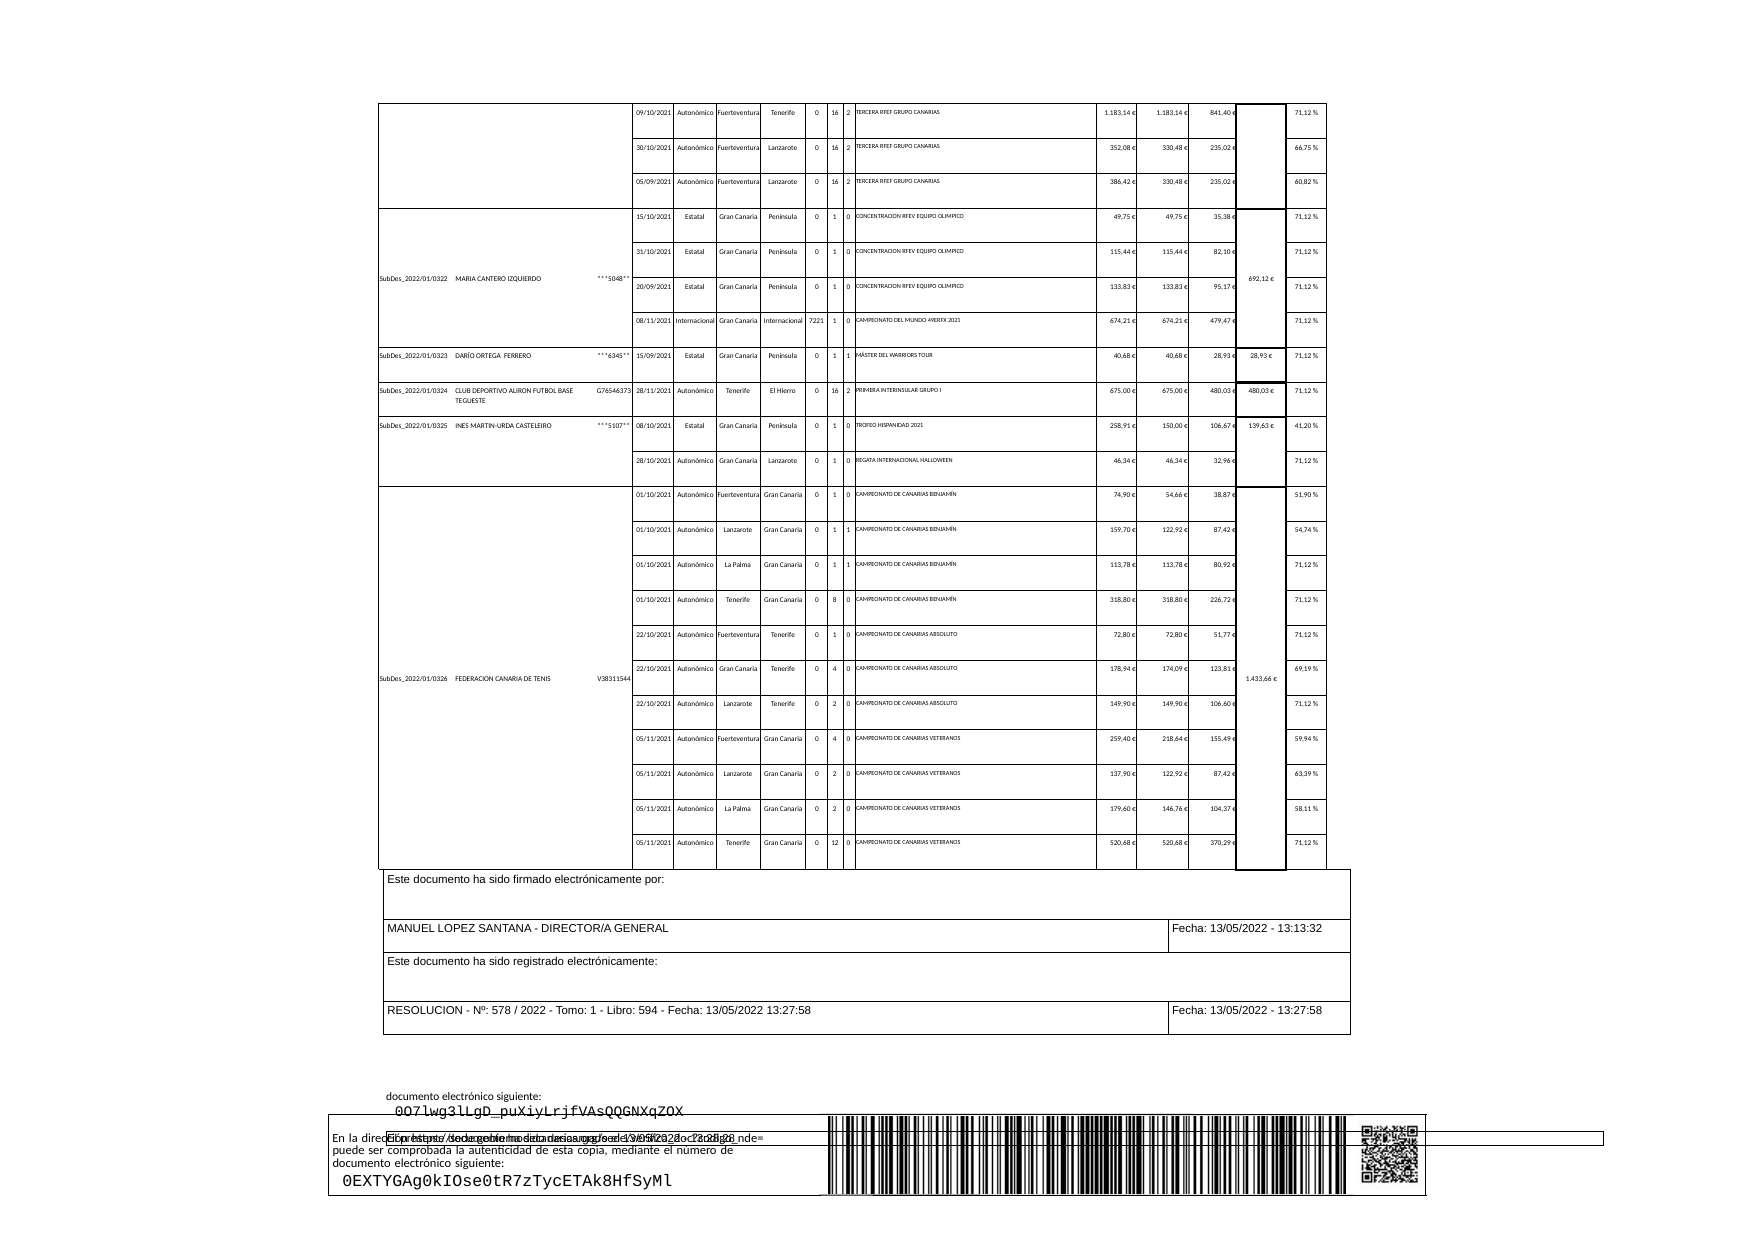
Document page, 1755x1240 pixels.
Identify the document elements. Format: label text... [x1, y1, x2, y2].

table_cell 479,47 € [1189, 313, 1235, 347]
table_cell Gran Canaria [761, 730, 805, 764]
table_cell 2 [844, 174, 855, 207]
table_cell 0 [806, 800, 827, 834]
table_cell [1327, 138, 1350, 173]
table_cell Autonómico [674, 174, 716, 207]
table_cell [1327, 764, 1350, 799]
table_cell CAMPEONATO DE CANARIAS BENJAMÍN [856, 487, 1096, 521]
table_cell 20/09/2021 [633, 278, 673, 312]
table_cell Gran Canaria [717, 417, 760, 451]
table_cell 122,92 € [1137, 765, 1188, 799]
table_cell 28,93 € [1237, 349, 1285, 381]
table_cell 71,12 % [1287, 209, 1326, 242]
table_cell 235,02 € [1189, 139, 1235, 173]
table_cell 71,12 % [1287, 696, 1326, 729]
table_cell 80,92 € [1189, 556, 1235, 590]
table_cell Autonómico [674, 556, 716, 590]
table_cell [1327, 590, 1350, 625]
table_cell 1.183,14 € [1097, 104, 1136, 138]
table_cell [1327, 208, 1350, 242]
table_cell 1 [844, 522, 855, 555]
table_cell 0 [806, 348, 827, 381]
table_cell 1 [828, 487, 843, 521]
table_cell Fuerteventura [717, 139, 760, 173]
table_cell 386,42 € [1097, 174, 1136, 207]
table_cell 41,20 % [1287, 417, 1326, 451]
table_cell V38311544 [594, 487, 632, 868]
table_cell Autonómico [674, 696, 716, 729]
table_cell Lanzarote [761, 174, 805, 207]
table_cell 4 [828, 730, 843, 764]
table_cell 0 [806, 104, 827, 138]
table_cell SubDes_2022/01/0325 [379, 417, 454, 486]
table_cell Gran Canaria [761, 835, 805, 868]
table_cell Estatal [674, 348, 716, 381]
table_cell Península [761, 348, 805, 381]
table_cell [1168, 870, 1350, 919]
table_cell 46,34 € [1097, 452, 1136, 486]
table_cell 09/10/2021 [633, 104, 673, 138]
table_cell 51,90 % [1287, 487, 1326, 521]
table_cell [1327, 103, 1350, 138]
table_cell Lanzarote [717, 522, 760, 555]
table_cell 674,21 € [1097, 313, 1136, 347]
table_cell 58,11 % [1287, 800, 1326, 834]
table_cell 675,00 € [1137, 383, 1188, 416]
table_cell 520,68 € [1097, 835, 1136, 868]
table_cell 0 [806, 696, 827, 729]
table_cell 218,64 € [1137, 730, 1188, 764]
table_cell 318,80 € [1137, 591, 1188, 625]
table_cell 05/11/2021 [633, 835, 673, 868]
table_cell 2 [844, 139, 855, 173]
table_cell 0 [806, 835, 827, 868]
table_cell Gran Canaria [717, 209, 760, 242]
table_cell 08/11/2021 [633, 313, 673, 347]
table_cell 1 [828, 452, 843, 486]
table_cell 87,42 € [1189, 522, 1235, 555]
table_cell 0 [844, 278, 855, 312]
table_cell 149,90 € [1137, 696, 1188, 729]
table_cell Fuerteventura [717, 174, 760, 207]
table_cell 71,12 % [1287, 278, 1326, 312]
table_cell 0 [844, 452, 855, 486]
table_cell 0 [806, 626, 827, 660]
table_cell 1 [828, 522, 843, 555]
table_cell 104,37 € [1189, 800, 1235, 834]
table_cell 54,66 € [1137, 487, 1188, 521]
table_cell 28/10/2021 [633, 452, 673, 486]
table_cell 05/11/2021 [633, 730, 673, 764]
table_cell MARIA CANTERO IZQUIERDO [455, 209, 594, 347]
table_cell 0 [806, 730, 827, 764]
table_cell 150,00 € [1137, 417, 1188, 451]
table_cell 08/10/2021 [633, 417, 673, 451]
table_cell 63,39 % [1287, 765, 1326, 799]
table_cell REGATA INTERNACIONAL HALLOWEEN [856, 452, 1096, 486]
table_cell 133,83 € [1137, 278, 1188, 312]
table_cell 71,12 % [1287, 591, 1326, 625]
table_cell 22/10/2021 [633, 661, 673, 694]
table_cell SubDes_2022/01/0322 [379, 209, 454, 347]
table_cell Autonómico [674, 765, 716, 799]
table_cell 2 [828, 696, 843, 729]
table_cell Autonómico [674, 383, 716, 416]
table_cell 0 [806, 452, 827, 486]
table_cell Tenerife [761, 661, 805, 694]
table_cell 71,12 % [1287, 313, 1326, 347]
table_cell 133,83 € [1097, 278, 1136, 312]
table_cell [455, 104, 594, 207]
table_cell 0 [844, 800, 855, 834]
table_cell 22/10/2021 [633, 626, 673, 660]
table_cell Fuerteventura [717, 730, 760, 764]
table_cell TERCERA RFEF GRUPO CANARIAS [856, 174, 1096, 207]
table_cell 71,12 % [1287, 835, 1326, 868]
table_cell G76546373 [594, 383, 632, 416]
table_cell FEDERACION CANARIA DE TENIS [455, 487, 594, 868]
table_cell [1327, 451, 1350, 486]
table_cell 15/10/2021 [633, 209, 673, 242]
table_cell 71,12 % [1287, 104, 1326, 138]
table_cell 1 [828, 278, 843, 312]
table_cell 72,80 € [1137, 626, 1188, 660]
table_cell [1327, 173, 1350, 207]
table_cell 0 [806, 487, 827, 521]
table_cell 0 [806, 278, 827, 312]
table_cell 352,08 € [1097, 139, 1136, 173]
table_cell CAMPEONATO DE CANARIAS ABSOLUTO [856, 696, 1096, 729]
table_cell [1327, 277, 1350, 312]
table_cell 28/11/2021 [633, 383, 673, 416]
table_cell Tenerife [717, 383, 760, 416]
table_cell 258,91 € [1097, 417, 1136, 451]
table_cell 1 [828, 348, 843, 381]
table_cell 0 [806, 765, 827, 799]
table_cell 520,68 € [1137, 835, 1188, 868]
table_cell Autonómico [674, 730, 716, 764]
table_cell 178,94 € [1097, 661, 1136, 694]
table_cell [1327, 486, 1350, 521]
table_cell Autonómico [674, 139, 716, 173]
table_cell Gran Canaria [717, 313, 760, 347]
table_cell [1327, 312, 1350, 347]
table_cell 1 [828, 626, 843, 660]
table_cell Fuerteventura [717, 626, 760, 660]
table_cell 22/10/2021 [633, 696, 673, 729]
table_cell CAMPEONATO DE CANARIAS VETERANOS [856, 835, 1096, 868]
table_cell 40,68 € [1097, 348, 1136, 381]
table_cell 113,78 € [1137, 556, 1188, 590]
table_cell 51,77 € [1189, 626, 1235, 660]
table_cell 05/09/2021 [633, 174, 673, 207]
table_cell Gran Canaria [761, 765, 805, 799]
table_cell Fecha: 13/05/2022 - 13:27:58 [1169, 1002, 1350, 1034]
table_cell Lanzarote [761, 139, 805, 173]
table_cell Tenerife [761, 104, 805, 138]
table_cell INES MARTIN-URDA CASTELEIRO [455, 417, 594, 486]
table_cell 675,00 € [1097, 383, 1136, 416]
table_cell 149,90 € [1097, 696, 1136, 729]
table_cell 115,44 € [1097, 243, 1136, 277]
table_cell 0 [844, 591, 855, 625]
table_cell El Hierro [761, 383, 805, 416]
table_cell CLUB DEPORTIVO ALIRON FUTBOL BASE TEGUESTE [455, 383, 594, 416]
table_cell CAMPEONATO DE CANARIAS VETERANOS [856, 730, 1096, 764]
table_cell Internacional [674, 313, 716, 347]
table_cell Autonómico [674, 452, 716, 486]
table_cell 0 [806, 417, 827, 451]
table_cell 123,81 € [1189, 661, 1235, 694]
table_cell 1 [844, 348, 855, 381]
table_cell 0 [806, 209, 827, 242]
table_cell SubDes_2022/01/0324 [379, 383, 454, 416]
table_cell 1.183,14 € [1137, 104, 1188, 138]
table_cell 49,75 € [1097, 209, 1136, 242]
table_cell Estatal [674, 278, 716, 312]
table_cell 31/10/2021 [633, 243, 673, 277]
table_cell [1327, 347, 1350, 381]
table_cell Autonómico [674, 591, 716, 625]
table_cell Gran Canaria [761, 522, 805, 555]
table_cell 226,72 € [1189, 591, 1235, 625]
table_cell 0 [806, 522, 827, 555]
table_cell ***5107** [594, 417, 632, 486]
table_cell 106,60 € [1189, 696, 1235, 729]
table_cell Estatal [674, 243, 716, 277]
table_cell 2 [828, 765, 843, 799]
table_cell CONCENTRACION RFEV EQUIPO OLIMPICO [856, 243, 1096, 277]
table_cell 1.433,66 € [1237, 488, 1285, 868]
table_cell Lanzarote [717, 765, 760, 799]
table_cell [1327, 381, 1350, 416]
table_cell Internacional [761, 313, 805, 347]
table_cell 2 [844, 383, 855, 416]
table_cell [1327, 625, 1350, 660]
table_cell 113,78 € [1097, 556, 1136, 590]
table_cell 32,96 € [1189, 452, 1235, 486]
table_cell 259,40 € [1097, 730, 1136, 764]
table_cell 01/10/2021 [633, 522, 673, 555]
table_cell 674,21 € [1137, 313, 1188, 347]
table_cell 0 [844, 661, 855, 694]
table_cell La Palma [717, 800, 760, 834]
table_cell CAMPEONATO DE CANARIAS BENJAMÍN [856, 522, 1096, 555]
table_cell MÁSTER DEL WARRIORS TOUR [856, 348, 1096, 381]
table_cell 01/10/2021 [633, 591, 673, 625]
table_cell [1327, 695, 1350, 729]
table_cell Península [761, 417, 805, 451]
table_cell [379, 952, 383, 1001]
table_cell [1237, 105, 1285, 207]
table_cell 174,09 € [1137, 661, 1188, 694]
table_cell RESOLUCION - Nº: 578 / 2022 - Tomo: 1 - Libro: 594 - Fecha: 13/05/2022 13:27:58 [384, 1002, 1168, 1034]
table_cell CAMPEONATO DE CANARIAS ABSOLUTO [856, 661, 1096, 694]
table_cell [594, 104, 632, 207]
table_cell Lanzarote [761, 452, 805, 486]
table_cell Lanzarote [717, 696, 760, 729]
table_cell 71,12 % [1287, 348, 1326, 381]
table_cell Península [761, 278, 805, 312]
table_cell TROFEO HISPANIDAD 2021 [856, 417, 1096, 451]
table_cell 72,80 € [1097, 626, 1136, 660]
table_cell 16 [828, 104, 843, 138]
table_cell 0 [844, 313, 855, 347]
table_cell 12 [828, 835, 843, 868]
table_cell 82,10 € [1189, 243, 1235, 277]
table_cell Gran Canaria [761, 487, 805, 521]
table_cell [379, 919, 383, 952]
table_cell 0 [844, 696, 855, 729]
table_cell Tenerife [717, 591, 760, 625]
table_cell [1327, 660, 1350, 694]
table_cell 0 [806, 591, 827, 625]
table_cell 66,75 % [1287, 139, 1326, 173]
table_cell CONCENTRACION RFEV EQUIPO OLIMPICO [856, 209, 1096, 242]
table_cell 155,49 € [1189, 730, 1235, 764]
table_cell 0 [806, 661, 827, 694]
table_cell 46,34 € [1137, 452, 1188, 486]
table_cell 71,12 % [1287, 626, 1326, 660]
table_cell Este documento ha sido registrado electrónicamente: [384, 953, 1168, 1001]
table_cell 106,67 € [1189, 417, 1235, 451]
table_cell Gran Canaria [761, 800, 805, 834]
table_cell Autonómico [674, 487, 716, 521]
table_cell 59,94 % [1287, 730, 1326, 764]
table_cell 0 [844, 487, 855, 521]
table_cell 0 [806, 556, 827, 590]
table_cell 40,68 € [1137, 348, 1188, 381]
table_cell 15/09/2021 [633, 348, 673, 381]
table_cell Península [761, 243, 805, 277]
table_cell 87,42 € [1189, 765, 1235, 799]
table_cell Gran Canaria [717, 243, 760, 277]
table_cell Autonómico [674, 626, 716, 660]
table_cell Autonómico [674, 835, 716, 868]
table_cell La Palma [717, 556, 760, 590]
table_cell [1168, 953, 1350, 1001]
table_cell 0 [806, 139, 827, 173]
table_cell 01/10/2021 [633, 556, 673, 590]
table_cell CAMPEONATO DE CANARIAS VETERANOS [856, 800, 1096, 834]
table_cell CAMPEONATO DE CANARIAS BENJAMÍN [856, 556, 1096, 590]
table_cell 1 [828, 556, 843, 590]
table_cell 71,12 % [1287, 452, 1326, 486]
table_cell 16 [828, 383, 843, 416]
table_cell CAMPEONATO DE CANARIAS ABSOLUTO [856, 626, 1096, 660]
table_cell 05/11/2021 [633, 765, 673, 799]
table_cell 0 [806, 243, 827, 277]
table_cell 480,03 € [1237, 384, 1285, 416]
table_cell PRIMERA INTERINSULAR GRUPO I [856, 383, 1096, 416]
table_cell 0 [806, 174, 827, 207]
table_cell [1327, 834, 1350, 868]
table_cell 318,80 € [1097, 591, 1136, 625]
table_cell 235,02 € [1189, 174, 1235, 207]
table_cell 1 [844, 556, 855, 590]
table_cell 1 [828, 209, 843, 242]
table_cell 0 [844, 835, 855, 868]
table_cell [1327, 729, 1350, 764]
table_cell 179,60 € [1097, 800, 1136, 834]
table_cell 74,90 € [1097, 487, 1136, 521]
table_cell Gran Canaria [717, 661, 760, 694]
table_cell 0 [844, 730, 855, 764]
table_cell 1 [828, 313, 843, 347]
table_cell ***6345** [594, 348, 632, 381]
table_cell 2 [828, 800, 843, 834]
table_cell 0 [844, 209, 855, 242]
table_cell CAMPEONATO DE CANARIAS BENJAMÍN [856, 591, 1096, 625]
table_cell 71,12 % [1287, 556, 1326, 590]
table_cell 115,44 € [1137, 243, 1188, 277]
table_cell CAMPEONATO DEL MUNDO 49ERFX 2021 [856, 313, 1096, 347]
table_cell CONCENTRACION RFEV EQUIPO OLIMPICO [856, 278, 1096, 312]
table_cell 01/10/2021 [633, 487, 673, 521]
table_cell 30/10/2021 [633, 139, 673, 173]
table_cell 8 [828, 591, 843, 625]
table_cell Tenerife [717, 835, 760, 868]
table_cell 122,92 € [1137, 522, 1188, 555]
table_cell 05/11/2021 [633, 800, 673, 834]
table_cell 370,29 € [1189, 835, 1235, 868]
table_cell Gran Canaria [761, 591, 805, 625]
table_cell 1 [828, 243, 843, 277]
table_cell Autonómico [674, 661, 716, 694]
table_cell Autonómico [674, 104, 716, 138]
table_cell 0 [844, 626, 855, 660]
table_cell SubDes_2022/01/0326 [379, 487, 454, 868]
table_cell Fecha: 13/05/2022 - 13:13:32 [1169, 920, 1350, 952]
table_cell 71,12 % [1287, 383, 1326, 416]
table_cell 330,48 € [1137, 139, 1188, 173]
table_cell Fuerteventura [717, 104, 760, 138]
table_cell 841,40 € [1189, 104, 1235, 138]
table_cell Este documento ha sido firmado electrónicamente por: [384, 870, 1168, 919]
table_cell 2 [844, 104, 855, 138]
table_cell 28,93 € [1189, 348, 1235, 381]
table_cell Gran Canaria [717, 278, 760, 312]
table_cell 159,70 € [1097, 522, 1136, 555]
table_cell 0 [844, 417, 855, 451]
table_cell Tenerife [761, 696, 805, 729]
table_cell 54,74 % [1287, 522, 1326, 555]
table_cell [1327, 416, 1350, 451]
table_cell CAMPEONATO DE CANARIAS VETERANOS [856, 765, 1096, 799]
table_cell Gran Canaria [717, 452, 760, 486]
table_cell Gran Canaria [761, 556, 805, 590]
table_cell 0 [806, 383, 827, 416]
table_cell ***5048** [594, 209, 632, 347]
table_cell TERCERA RFEF GRUPO CANARIAS [856, 139, 1096, 173]
table_cell 330,48 € [1137, 174, 1188, 207]
table_cell 35,38 € [1189, 209, 1235, 242]
table_cell 0 [844, 243, 855, 277]
table_cell Estatal [674, 209, 716, 242]
table_cell Autonómico [674, 522, 716, 555]
table_cell 95,17 € [1189, 278, 1235, 312]
table_cell 7221 [806, 313, 827, 347]
table_cell Península [761, 209, 805, 242]
table_cell Fuerteventura [717, 487, 760, 521]
table_cell [379, 1001, 383, 1034]
table_cell 38,87 € [1189, 487, 1235, 521]
table_cell [1327, 521, 1350, 555]
table_cell DARÍO ORTEGA FERRERO [455, 348, 594, 381]
table_cell [1327, 242, 1350, 277]
table_cell Estatal [674, 417, 716, 451]
table_cell SubDes_2022/01/0323 [379, 348, 454, 381]
table_cell Autonómico [674, 800, 716, 834]
table_cell 1 [828, 417, 843, 451]
table_cell Gran Canaria [717, 348, 760, 381]
table_cell 692,12 € [1237, 210, 1285, 347]
table_cell Tenerife [761, 626, 805, 660]
table_cell 71,12 % [1287, 243, 1326, 277]
table_cell MANUEL LOPEZ SANTANA - DIRECTOR/A GENERAL [384, 920, 1168, 952]
table_cell 60,82 % [1287, 174, 1326, 207]
table_cell TERCERA RFEF GRUPO CANARIAS [856, 104, 1096, 138]
table_cell 49,75 € [1137, 209, 1188, 242]
table_cell 16 [828, 174, 843, 207]
table_cell 0 [844, 765, 855, 799]
table_cell [1327, 555, 1350, 590]
table_cell [379, 870, 383, 919]
table_cell 69,19 % [1287, 661, 1326, 694]
table_cell 139,63 € [1237, 418, 1285, 486]
table_cell 4 [828, 661, 843, 694]
table_cell 137,90 € [1097, 765, 1136, 799]
table_cell [1327, 799, 1350, 834]
table_cell [379, 104, 454, 207]
table_cell 16 [828, 139, 843, 173]
table_cell 480,03 € [1189, 383, 1235, 416]
table_cell 146,76 € [1137, 800, 1188, 834]
